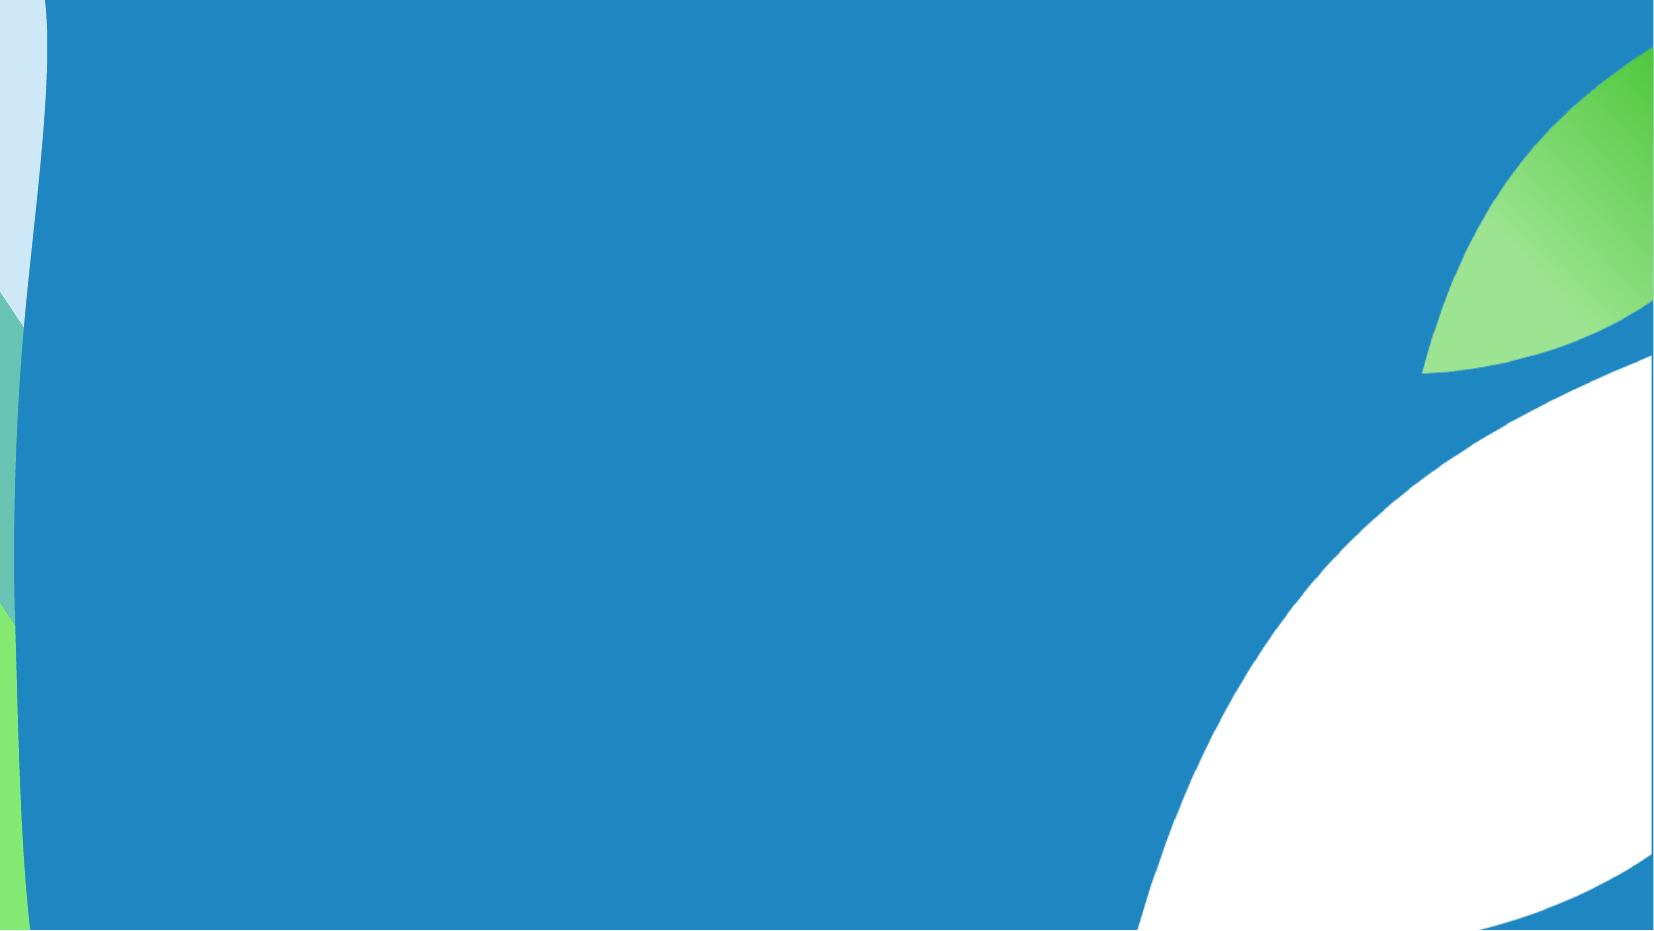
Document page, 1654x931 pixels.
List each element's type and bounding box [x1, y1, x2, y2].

picture [1137, 47, 1654, 931]
